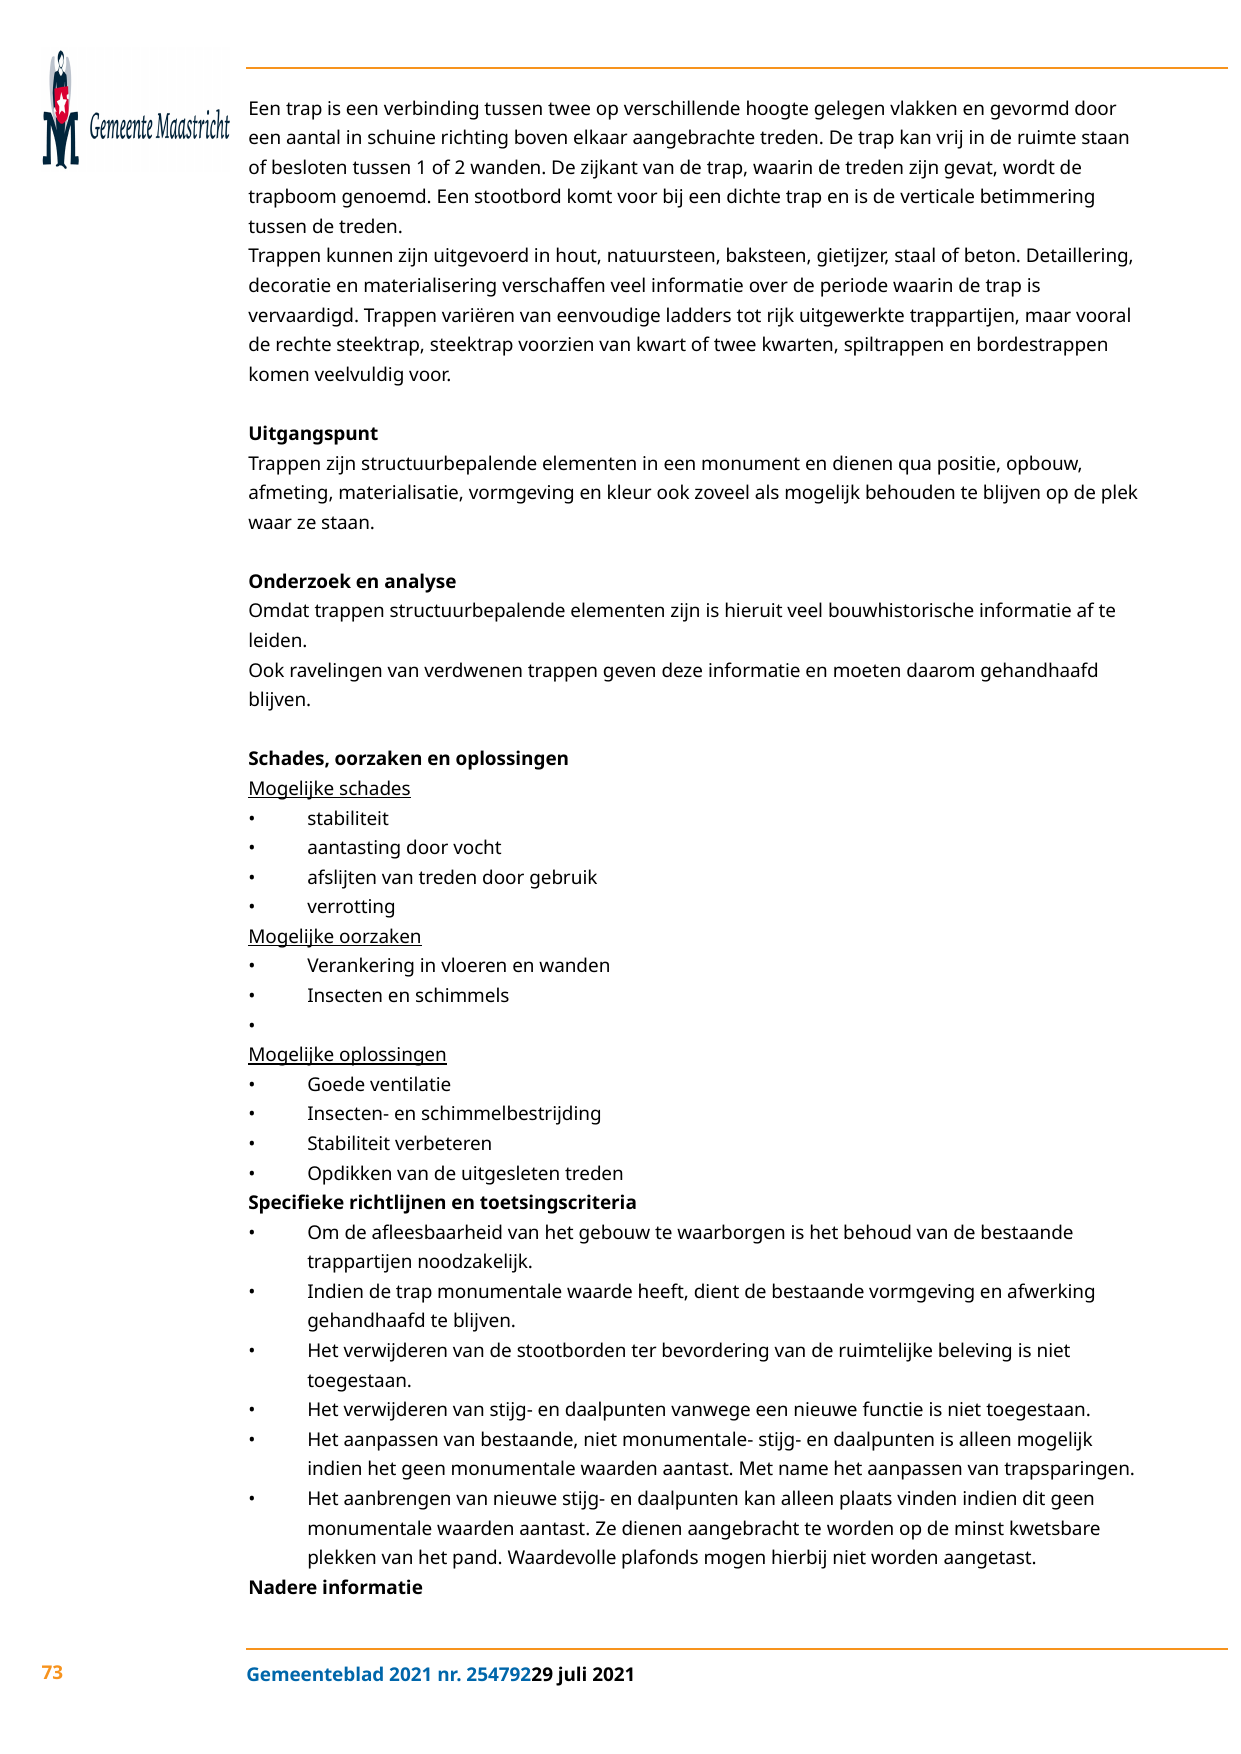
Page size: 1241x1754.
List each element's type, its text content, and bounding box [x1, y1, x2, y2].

text Een trap is een verbinding tussen twee op verschillende hoogte gelegen vlakken en gevormd door een aantal in schuine richting boven elkaar aangebrachte treden. De trap kan vrij in de ruimte staan of besloten tussen 1 of 2 wanden. De zijkant van de trap, waarin de treden zijn gevat, wordt de trapboom genoemd. Een stootbord komt voor bij een dichte trap en is de verticale betimmering tussen de treden. [248, 95, 1152, 239]
list Het aanpassen van bestaande, niet monumentale- stijg- en daalpunten is alleen mogelijk indien het geen monumentale waarden aantast. Met name het aanpassen van trapsparingen. [248, 1426, 1152, 1481]
text Mogelijke oorzaken [248, 923, 1152, 949]
list verrotting [248, 893, 1152, 919]
list aantasting door vocht [248, 834, 1152, 860]
text Omdat trappen structuurbepalende elementen zijn is hieruit veel bouwhistorische informatie af te leiden. [248, 598, 1152, 653]
list Het aanbrengen van nieuwe stijg- en daalpunten kan alleen plaats vinden indien dit geen monumentale waarden aantast. Ze dienen aangebracht te worden op de minst kwetsbare plekken van het pand. Waardevolle plafonds mogen hierbij niet worden aangetast. [248, 1485, 1152, 1570]
text Trappen kunnen zijn uitgevoerd in hout, natuursteen, baksteen, gietijzer, staal of beton. Detaillering, decoratie en materialisering verschaffen veel informatie over de periode waarin de trap is vervaardigd. Trappen variëren van eenvoudige ladders tot rijk uitgewerkte trappartijen, maar vooral de rechte steektrap, steektrap voorzien van kwart of twee kwarten, spiltrappen en bordestrappen komen veelvuldig voor. [248, 243, 1152, 387]
list Om de afleesbaarheid van het gebouw te waarborgen is het behoud van de bestaande trappartijen noodzakelijk. [248, 1219, 1152, 1274]
text Uitgangspunt [248, 420, 1152, 446]
text Onderzoek en analyse [248, 568, 1152, 594]
list Het verwijderen van stijg- en daalpunten vanwege een nieuwe functie is niet toegestaan. [248, 1396, 1152, 1422]
text Mogelijke schades [248, 775, 1152, 801]
text Ook ravelingen van verdwenen trappen geven deze informatie en moeten daarom gehandhaafd blijven. [248, 657, 1152, 712]
list Opdikken van de uitgesleten treden [248, 1160, 1152, 1186]
list Het verwijderen van de stootborden ter bevordering van de ruimtelijke beleving is niet toegestaan. [248, 1337, 1152, 1393]
list stabiliteit [248, 805, 1152, 831]
list Insecten- en schimmelbestrijding [248, 1101, 1152, 1126]
list Verankering in vloeren en wanden [248, 953, 1152, 978]
list Stabiliteit verbeteren [248, 1130, 1152, 1156]
list afslijten van treden door gebruik [248, 864, 1152, 890]
text Specifieke richtlijnen en toetsingscriteria [248, 1189, 1152, 1215]
list Goede ventilatie [248, 1071, 1152, 1097]
text Schades, oorzaken en oplossingen [248, 746, 1152, 771]
text Trappen zijn structuurbepalende elementen in een monument en dienen qua positie, opbouw, afmeting, materialisatie, vormgeving en kleur ook zoveel als mogelijk behouden te blijven op de plek waar ze staan. [248, 450, 1152, 535]
list Indien de trap monumentale waarde heeft, dient de bestaande vormgeving en afwerking gehandhaafd te blijven. [248, 1278, 1152, 1333]
list Insecten en schimmels [248, 982, 1152, 1008]
text Nadere informatie [248, 1574, 1152, 1600]
text Mogelijke oplossingen [248, 1041, 1152, 1067]
picture [41, 47, 231, 172]
